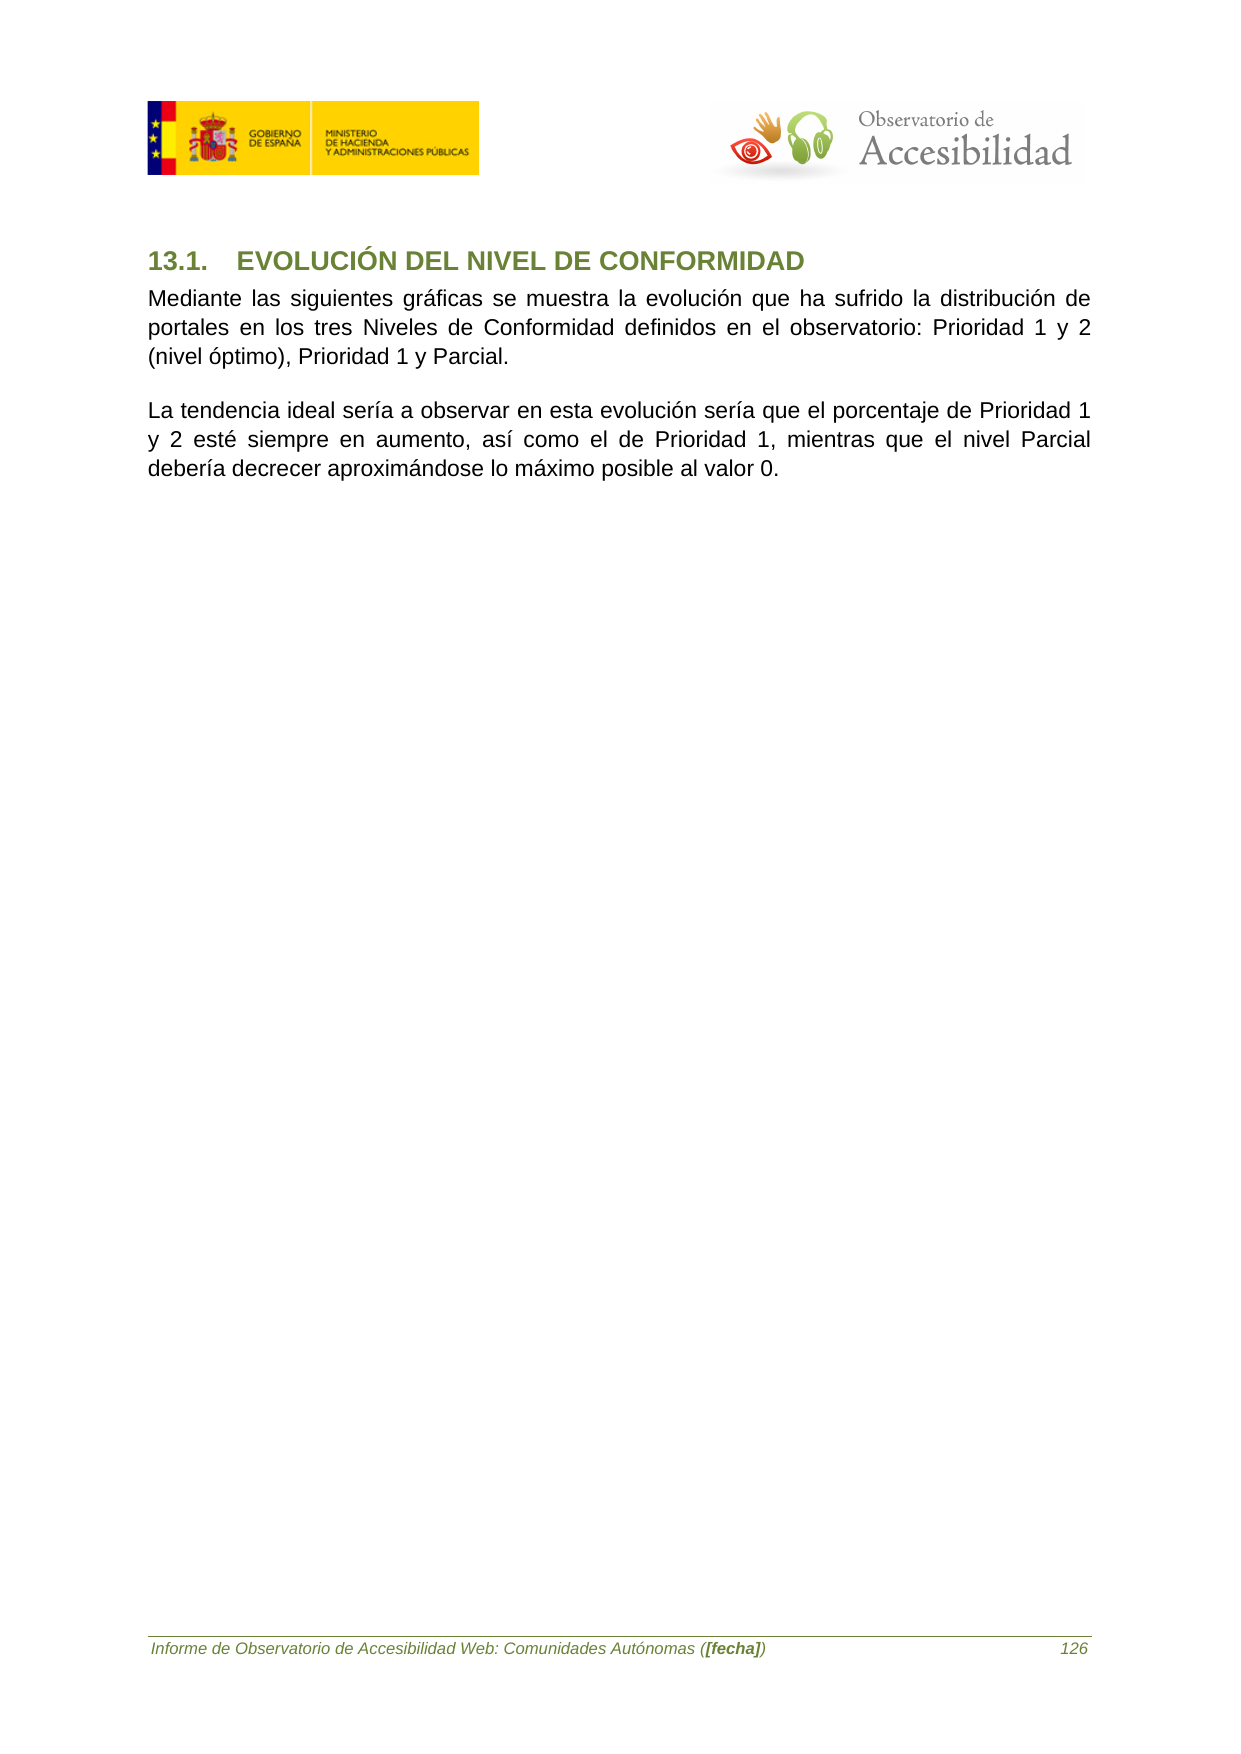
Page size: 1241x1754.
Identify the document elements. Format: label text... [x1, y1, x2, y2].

text La tendencia ideal sería a observar en esta evolución sería que el porcentaje de Prioridad 1 y 2 esté siempre en aumento, así como el de Prioridad 1, mientras que el nivel Parcial debería decrecer aproximándose lo máximo posible al valor 0. [148, 397, 1092, 481]
picture [710, 102, 1086, 185]
text Mediante las siguientes gráficas se muestra la evolución que ha sufrido la distribución de portales en los tres Niveles de Conformidad definidos en el observatorio: Prioridad 1 y 2 (nivel óptimo), Prioridad 1 y Parcial. [148, 285, 1092, 369]
picture [147, 101, 479, 175]
subtitle Evolución del Nivel de Conformidad [148, 245, 1092, 276]
